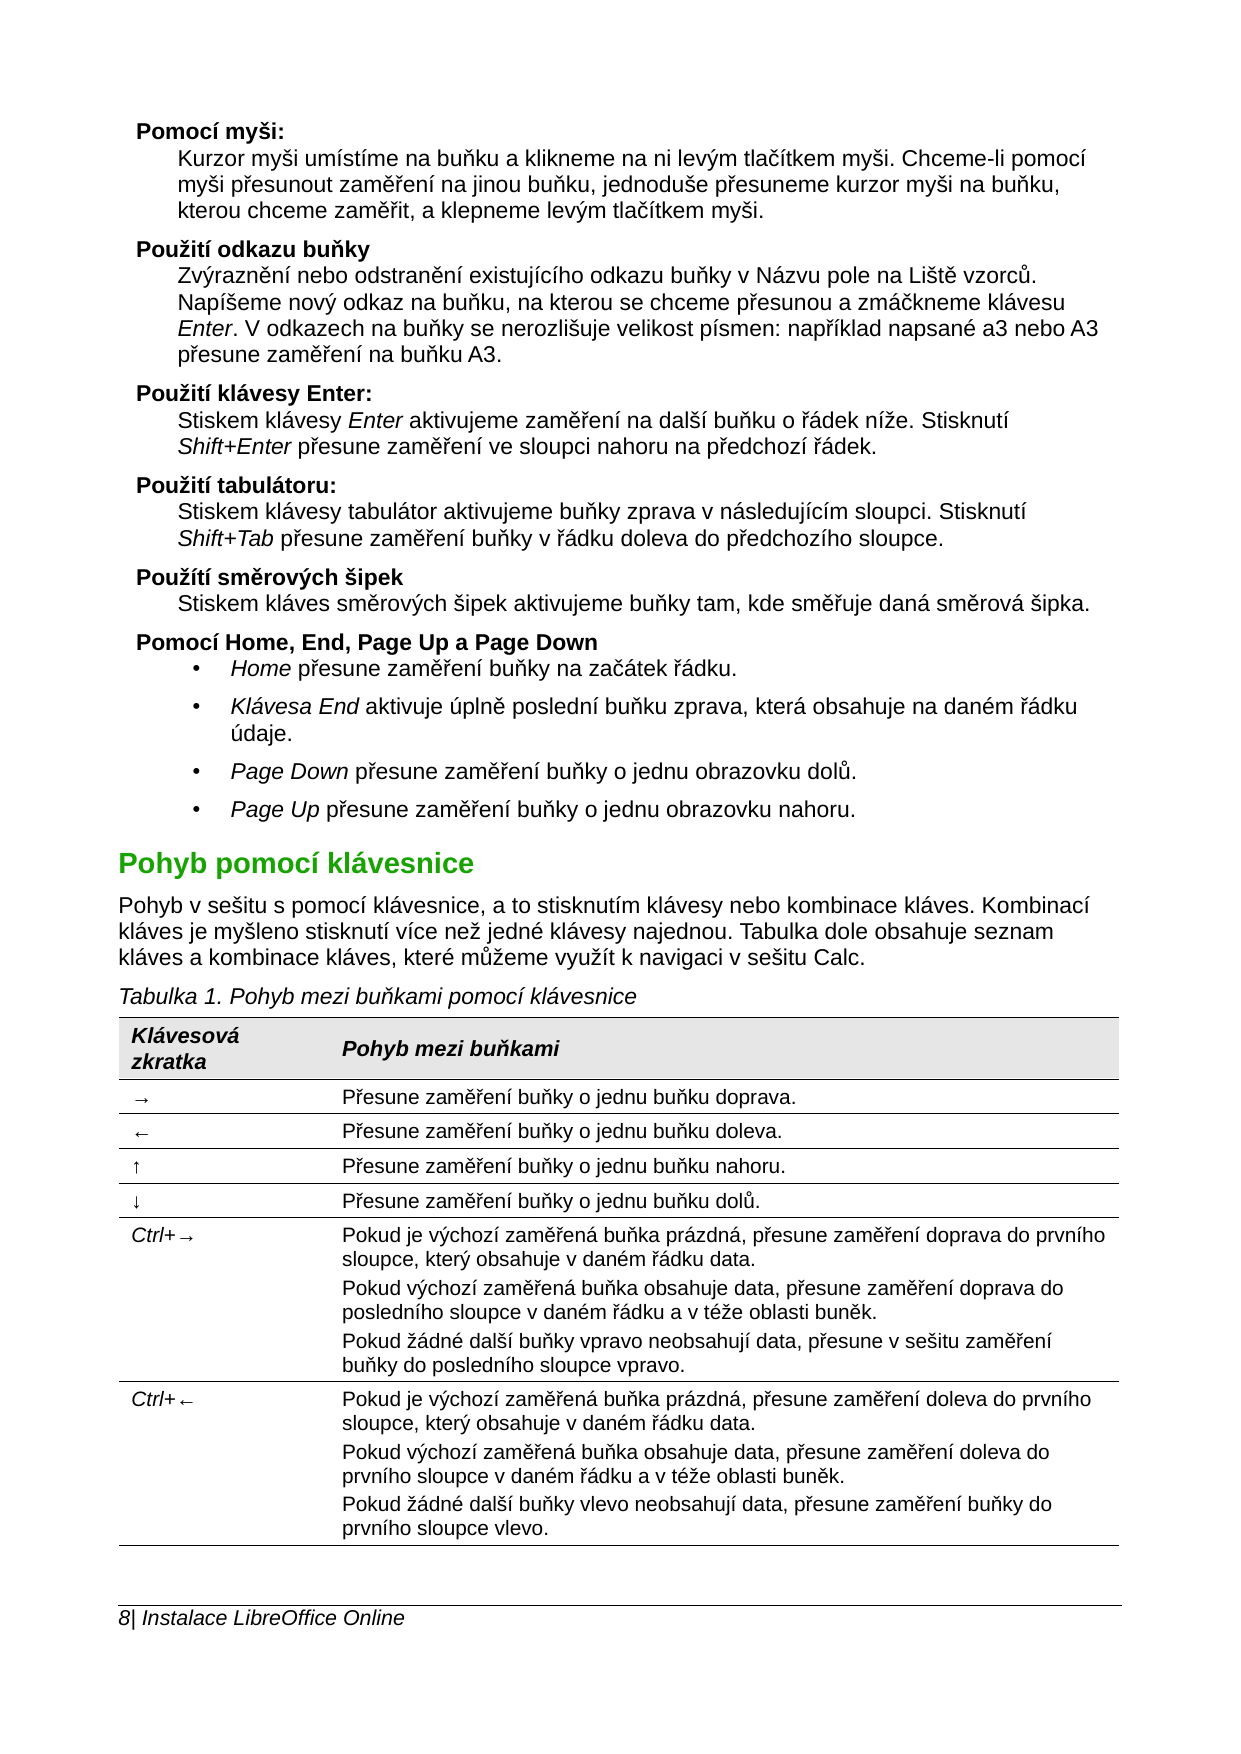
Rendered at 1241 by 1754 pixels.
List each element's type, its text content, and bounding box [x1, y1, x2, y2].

text Kurzor myši umístíme na buňku a klikneme na ni levým tlačítkem myši. Chceme-li pomocí myši přesunout zaměření na jinou buňku, jednoduše přesuneme kurzor myši na buňku, kterou chceme zaměřit, a klepneme levým tlačítkem myši. [177, 144, 1122, 223]
text Pohyb v sešitu s pomocí klávesnice, a to stisknutím klávesy nebo kombinace kláves. Kombinací kláves je myšleno stisknutí více než jedné klávesy najednou. Tabulka dole obsahuje seznam kláves a kombinace kláves, které můžeme využít k navigaci v sešitu Calc. [118, 892, 1122, 971]
table_cell Ctrl+← [119, 1382, 330, 1545]
table_cell Přesune zaměření buňky o jednu buňku nahoru. [330, 1149, 1119, 1182]
list Page Down přesune zaměření buňky o jednu obrazovku dolů. [192, 758, 1122, 784]
table_cell Přesune zaměření buňky o jednu buňku doprava. [330, 1080, 1119, 1113]
table_cell Pokud je výchozí zaměřená buňka prázdná, přesune zaměření doleva do prvního sloupce, který obsahuje v daném řádku data. Pokud výchozí zaměřená buňka obsahuje data, přesune zaměření doleva do prvního sloupce v daném řádku a v téže oblasti buněk. Pokud žádné další buňky vlevo neobsahují data, přesune zaměření buňky do prvního sloupce vlevo. [330, 1382, 1119, 1545]
table_cell Pokud je výchozí zaměřená buňka prázdná, přesune zaměření doprava do prvního sloupce, který obsahuje v daném řádku data. Pokud výchozí zaměřená buňka obsahuje data, přesune zaměření doprava do posledního sloupce v daném řádku a v téže oblasti buněk. Pokud žádné další buňky vpravo neobsahují data, přesune v sešitu zaměření buňky do posledního sloupce vpravo. [330, 1218, 1119, 1381]
text Stiskem￹￹ kláves směrových šipek aktivujeme buňky tam, kde směřuje daná směrová šipka. [177, 590, 1122, 616]
text Použití tabulátoru: [136, 472, 1122, 498]
table_cell Ctrl+→ [119, 1218, 330, 1381]
table_cell Přesune zaměření buňky o jednu buňku doleva. [330, 1114, 1119, 1148]
list Page Up přesune zaměření buňky o jednu obrazovku nahoru. [192, 796, 1122, 823]
table_header Pohyb mezi buňkami [330, 1018, 1119, 1078]
text Stiskem klávesy Enter aktivujeme zaměření na další buňku o řádek níže. Stisknutí Shift+Enter přesune zaměření ve sloupci nahoru na předchozí řádek. [177, 407, 1122, 459]
list Home přesune zaměření buňky na začátek řádku. [192, 655, 1122, 681]
table_cell ↑ [119, 1149, 330, 1182]
table_cell → [119, 1080, 330, 1113]
text Zvýraznění nebo odstranění existujícího odkazu buňky v Názvu pole na Liště vzorců. Napíšeme nový odkaz na buňku, na kterou se chceme přesunou a zmáčkneme klávesu Enter. V odkazech na buňky se nerozlišuje velikost písmen: například napsané a3 nebo A3 přesune zaměření na buňku A3. [177, 262, 1122, 368]
text Použití odkazu buňky [136, 236, 1122, 262]
table_cell Přesune zaměření buňky o jednu buňku dolů. [330, 1184, 1119, 1217]
text Tabulka 1. Pohyb mezi buňkami pomocí klávesnice [118, 983, 1122, 1009]
subtitle Pohyb pomocí klávesnice [118, 846, 1122, 880]
table_header Klávesová zkratka [119, 1018, 330, 1078]
table_cell ↓ [119, 1184, 330, 1217]
text Stiskem klávesy tabulátor aktivujeme buňky zprava v následujícím sloupci. Stisknutí Shift+Tab přesune zaměření buňky v řádku doleva do předchozího sloupce. [177, 498, 1122, 551]
list Klávesa End aktivuje úplně poslední buňku zprava, která obsahuje na daném řádku údaje. [192, 693, 1122, 746]
text Použítí směrových šipek [136, 563, 1122, 590]
text Pomocí myši: [136, 118, 1122, 144]
text Pomocí Home, End, Page Up a Page Down [136, 629, 1122, 655]
text Použití klávesy Enter: [136, 380, 1122, 407]
table_cell ← [119, 1114, 330, 1148]
